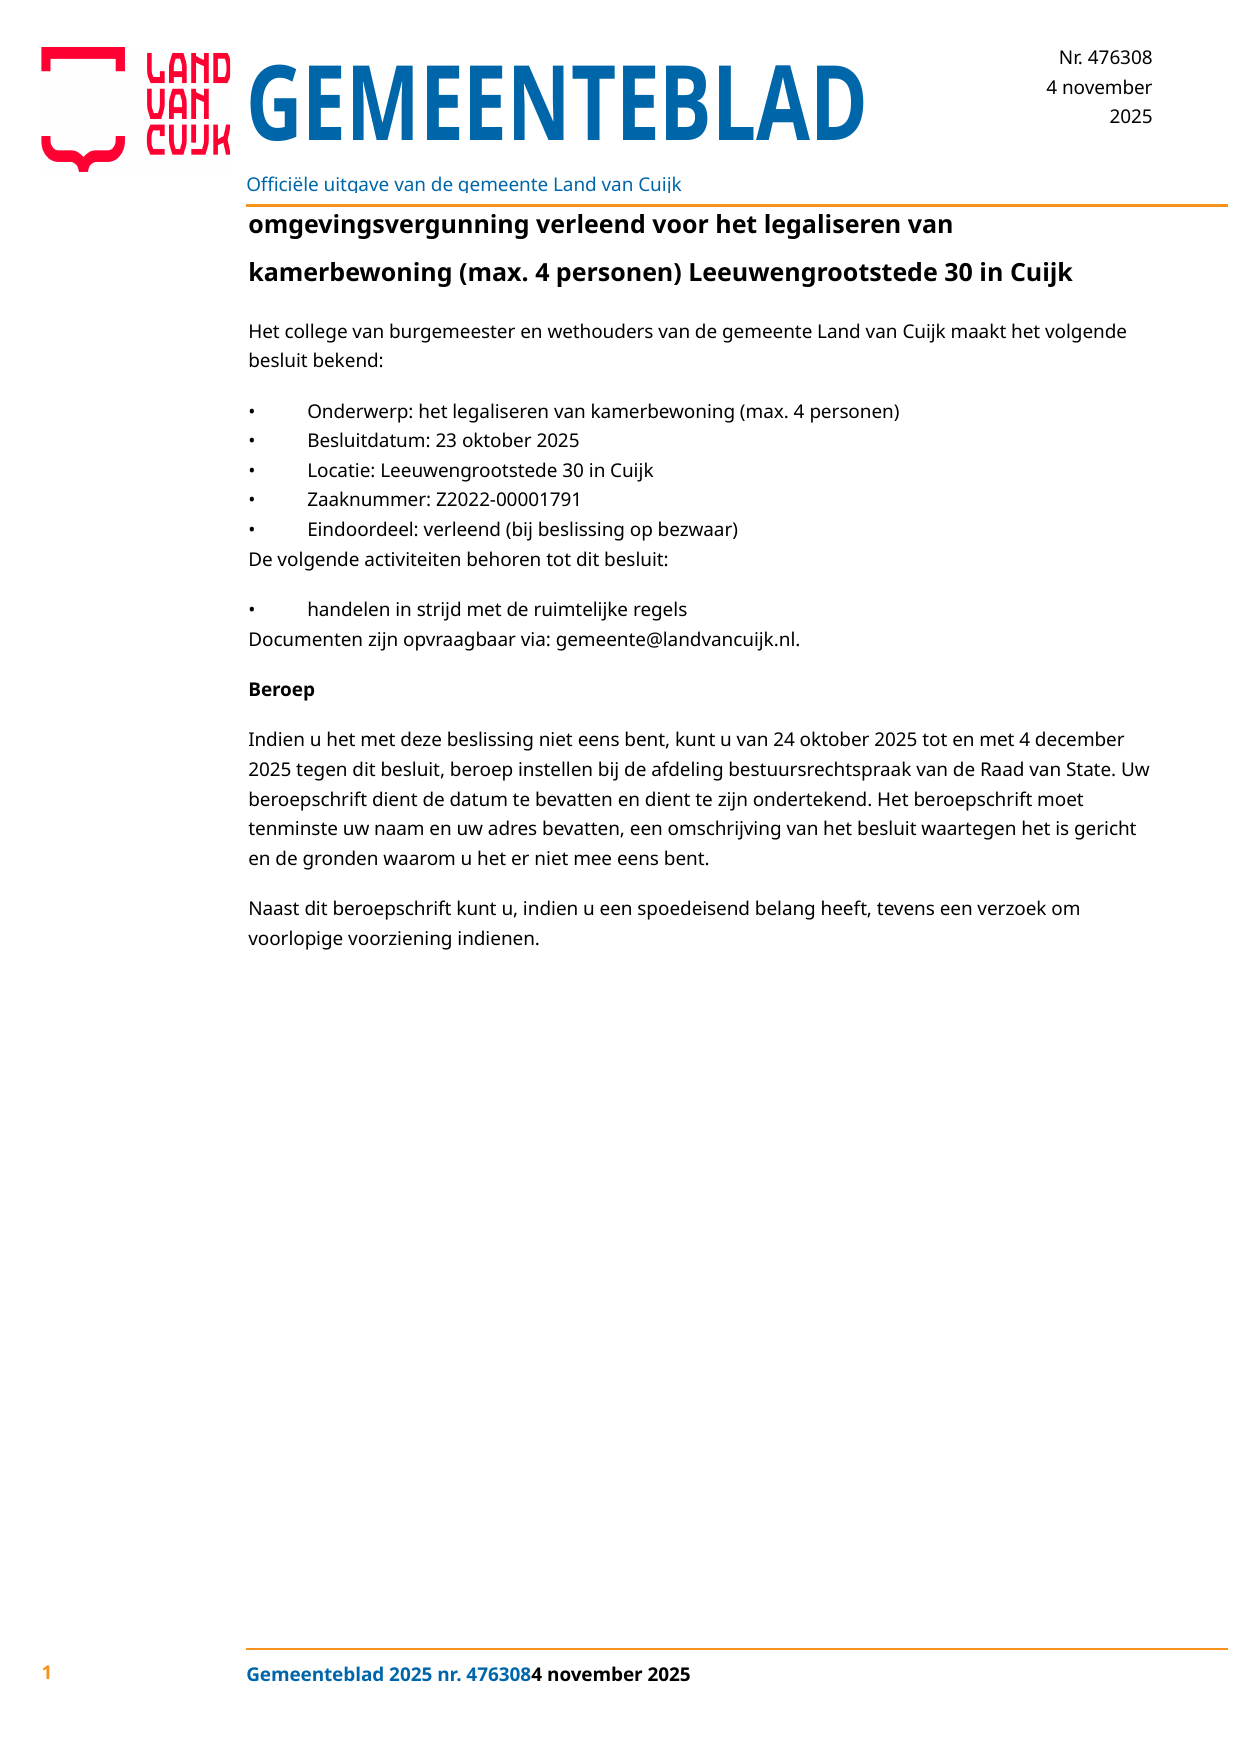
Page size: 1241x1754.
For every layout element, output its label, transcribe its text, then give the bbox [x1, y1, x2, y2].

text Naast dit beroepschrift kunt u, indien u een spoedeisend belang heeft, tevens een verzoek om voorlopige voorziening indienen. [248, 895, 1152, 951]
list handelen in strijd met de ruimtelijke regels [248, 596, 1152, 622]
list Onderwerp: het legaliseren van kamerbewoning (max. 4 personen) [248, 398, 1152, 424]
text Documenten zijn opvraagbaar via: gemeente@landvancuijk.nl. [248, 626, 1152, 652]
text Beroep [248, 676, 1152, 702]
picture [41, 47, 231, 172]
text Het college van burgemeester en wethouders van de gemeente Land van Cuijk maakt het volgende besluit bekend: [248, 318, 1152, 373]
list Locatie: Leeuwengrootstede 30 in Cuijk [248, 457, 1152, 483]
text Indien u het met deze beslissing niet eens bent, kunt u van 24 oktober 2025 tot en met 4 december 2025 tegen dit besluit, beroep instellen bij de afdeling bestuursrechtspraak van de Raad van State. Uw beroepschrift dient de datum te bevatten en dient te zijn ondertekend. Het beroepschrift moet tenminste uw naam en uw adres bevatten, een omschrijving van het besluit waartegen het is gericht en de gronden waarom u het er niet mee eens bent. [248, 727, 1152, 871]
list Besluitdatum: 23 oktober 2025 [248, 427, 1152, 453]
list Eindoordeel: verleend (bij beslissing op bezwaar) [248, 516, 1152, 542]
text De volgende activiteiten behoren tot dit besluit: [248, 546, 1152, 572]
text omgevingsvergunning verleend voor het legaliseren van kamerbewoning (max. 4 personen) Leeuwengrootstede 30 in Cuijk [248, 207, 1152, 288]
list Zaaknummer: Z2022-00001791 [248, 487, 1152, 512]
